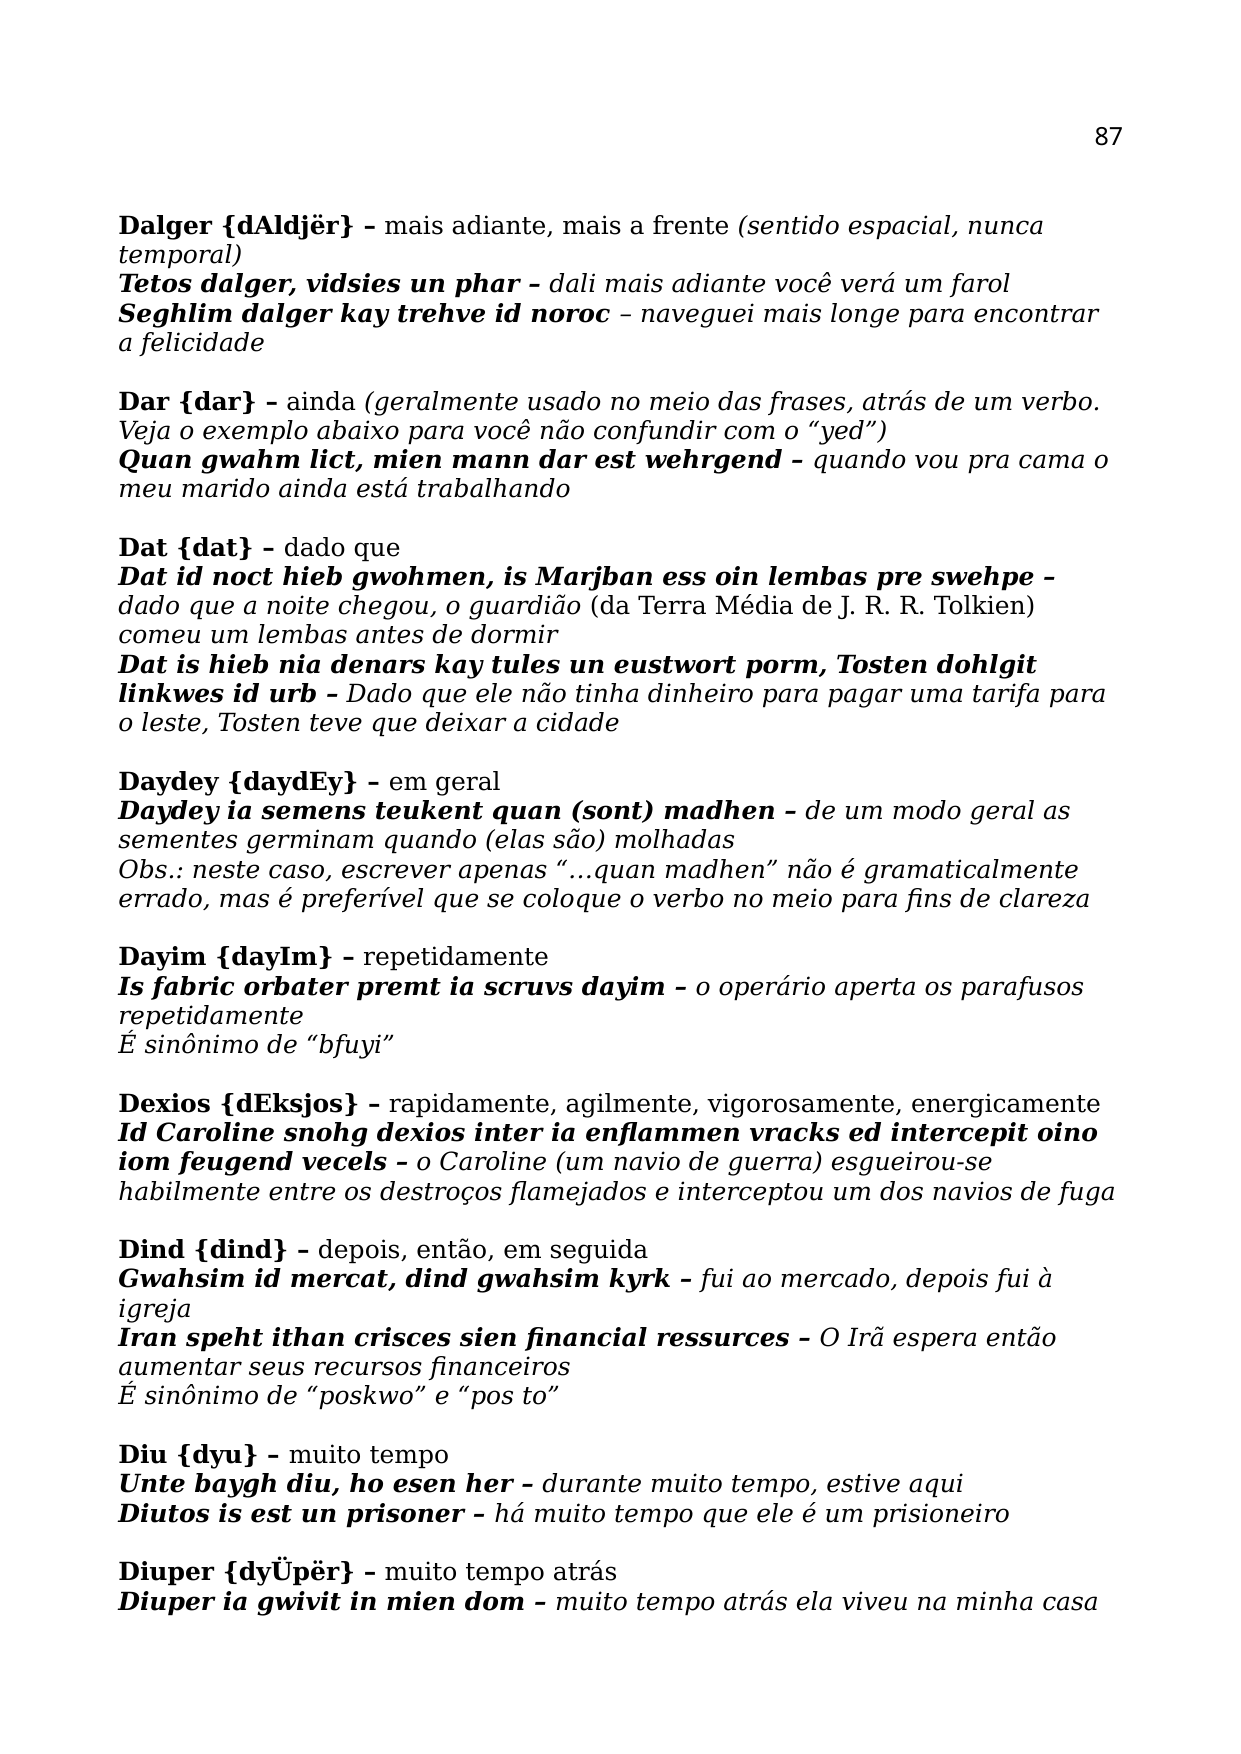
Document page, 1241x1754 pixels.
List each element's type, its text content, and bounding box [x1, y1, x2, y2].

text Diutos is est un prisoner – há muito tempo que ele é um prisioneiro [118, 1498, 1123, 1528]
text Unte baygh diu, ho esen her – durante muito tempo, estive aqui [118, 1469, 1123, 1498]
text Diuper {dyÜpër} – muito tempo atrás [118, 1557, 1123, 1586]
text Daydey ia semens teukent quan (sont) madhen – de um modo geral as sementes germinam quando (elas são) molhadas [118, 796, 1123, 855]
text É sinônimo de “poskwo” e “pos to” [118, 1381, 1123, 1411]
text Dayim {dayIm} – repetidamente [118, 942, 1123, 972]
text Diu {dyu} – muito tempo [118, 1440, 1123, 1469]
text Dind {dind} – depois, então, em seguida [118, 1235, 1123, 1264]
text Iran speht ithan crisces sien financial ressurces – O Irã espera então aumentar seus recursos financeiros [118, 1323, 1123, 1381]
text Quan gwahm lict, mien mann dar est wehrgend – quando vou pra cama o meu marido ainda está trabalhando [118, 445, 1123, 503]
text Obs.: neste caso, escrever apenas “…quan madhen” não é gramaticalmente errado, mas é preferível que se coloque o verbo no meio para fins de clareza [118, 855, 1123, 913]
text Diuper ia gwivit in mien dom – muito tempo atrás ela viveu na minha casa [118, 1586, 1123, 1616]
text Dat is hieb nia denars kay tules un eustwort porm, Tosten dohlgit linkwes id urb – Dado que ele não tinha dinheiro para pagar uma tarifa para o leste, Tosten teve que deixar a cidade [118, 650, 1123, 738]
text Daydey {daydEy} – em geral [118, 767, 1123, 796]
text Gwahsim id mercat, dind gwahsim kyrk – fui ao mercado, depois fui à igreja [118, 1264, 1123, 1323]
text Dat {dat} – dado que [118, 533, 1123, 562]
text Tetos dalger, vidsies un phar – dali mais adiante você verá um farol [118, 269, 1123, 299]
text Seghlim dalger kay trehve id noroc – naveguei mais longe para encontrar a felicidade [118, 299, 1123, 357]
text Is fabric orbater premt ia scruvs dayim – o operário aperta os parafusos repetidamente [118, 972, 1123, 1030]
text Dalger {dAldjër} – mais adiante, mais a frente (sentido espacial, nunca temporal) [118, 211, 1123, 269]
text Dar {dar} – ainda (geralmente usado no meio das frases, atrás de um verbo. Veja o exemplo abaixo para você não confundir com o “yed”) [118, 386, 1123, 445]
text Id Caroline snohg dexios inter ia enflammen vracks ed intercepit oino iom feugend vecels – o Caroline (um navio de guerra) esgueirou-se habilmente entre os destroços flamejados e interceptou um dos navios de fuga [118, 1118, 1123, 1206]
text Dat id noct hieb gwohmen, is Marjban ess oin lembas pre swehpe – dado que a noite chegou, o guardião (da Terra Média de J. R. R. Tolkien) comeu um lembas antes de dormir [118, 562, 1123, 650]
text Dexios {dEksjos} – rapidamente, agilmente, vigorosamente, energicamente [118, 1088, 1123, 1118]
text É sinônimo de “bfuyi” [118, 1030, 1123, 1059]
